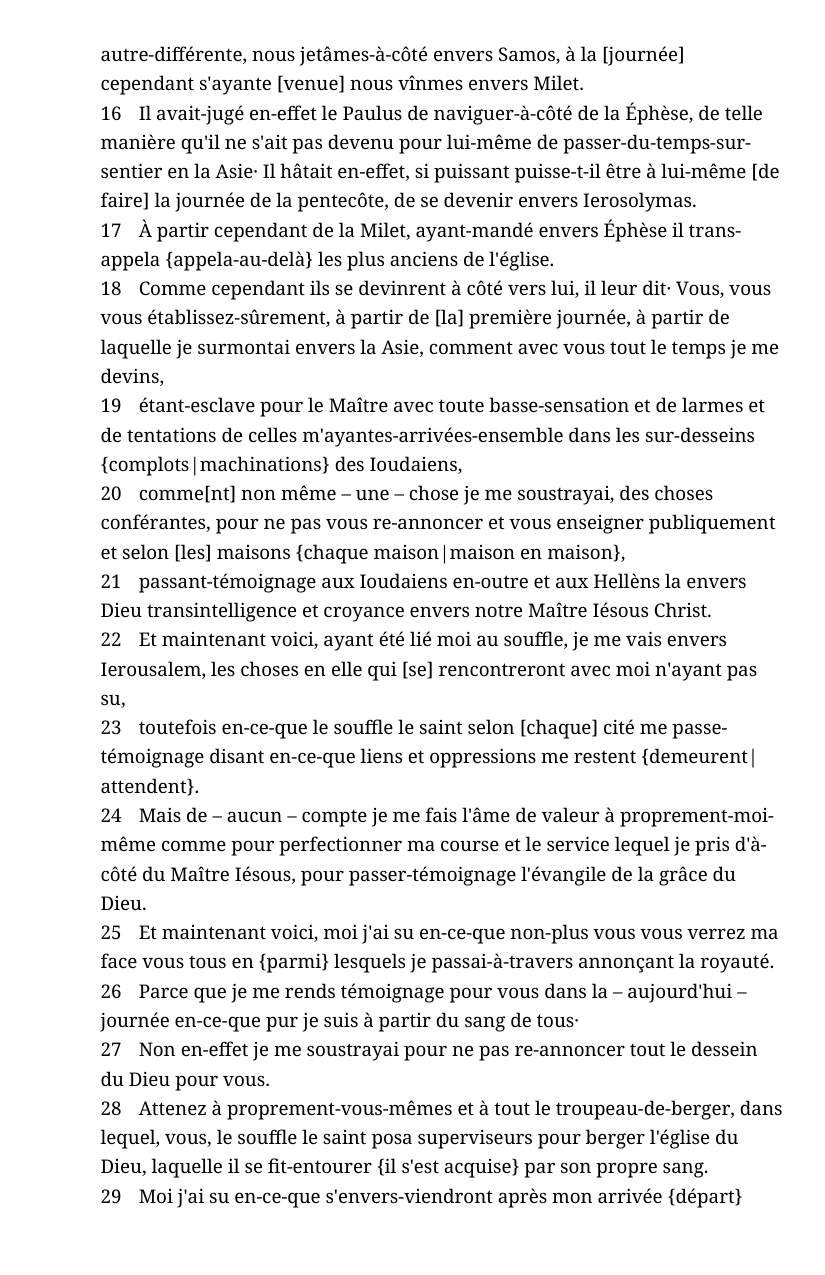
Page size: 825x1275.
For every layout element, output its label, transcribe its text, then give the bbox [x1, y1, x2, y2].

text autre-différente, nous jetâmes-à-côté envers Samos, à la [journée] cependant s'ayante [venue] nous vînmes envers Milet. 16 Il avait-jugé en-effet le Paulus de naviguer-à-côté de la Éphèse, de telle manière qu'il ne s'ait pas devenu pour lui-même de passer-du-temps-sur-sentier en la Asie· Il hâtait en-effet, si puissant puisse-t-il être à lui-même [de faire] la journée de la pentecôte, de se devenir envers Ierosolymas. 17 À partir cependant de la Milet, ayant-mandé envers Éphèse il trans-appela {appela-au-delà} les plus anciens de l'église. 18 Comme cependant ils se devinrent à côté vers lui, il leur dit· Vous, vous vous établissez-sûrement, à partir de [la] première journée, à partir de laquelle je surmontai envers la Asie, comment avec vous tout le temps je me devins, 19 étant-esclave pour le Maître avec toute basse-sensation et de larmes et de tentations de celles m'ayantes-arrivées-ensemble dans les sur-desseins {complots|machinations} des Ioudaiens, 20 comme[nt] non même – une – chose je me soustrayai, des choses conférantes, pour ne pas vous re-annoncer et vous enseigner publiquement et selon [les] maisons {chaque maison|maison en maison}, 21 passant-témoignage aux Ioudaiens en-outre et aux Hellèns la envers Dieu transintelligence et croyance envers notre Maître Iésous Christ. 22 Et maintenant voici, ayant été lié moi au souffle, je me vais envers Ierousalem, les choses en elle qui [se] rencontreront avec moi n'ayant pas su, 23 toutefois en-ce-que le souffle le saint selon [chaque] cité me passe-témoignage disant en-ce-que liens et oppressions me restent {demeurent|attendent}. 24 Mais de – aucun – compte je me fais l'âme de valeur à proprement-moi-même comme pour perfectionner ma course et le service lequel je pris d'à-côté du Maître Iésous, pour passer-témoignage l'évangile de la grâce du Dieu. 25 Et maintenant voici, moi j'ai su en-ce-que non-plus vous vous verrez ma face vous tous en {parmi} lesquels je passai-à-travers annonçant la royauté. 26 Parce que je me rends témoignage pour vous dans la – aujourd'hui – journée en-ce-que pur je suis à partir du sang de tous· 27 Non en-effet je me soustrayai pour ne pas re-annoncer tout le dessein du Dieu pour vous. 28 Attenez à proprement-vous-mêmes et à tout le troupeau-de-berger, dans lequel, vous, le souffle le saint posa superviseurs pour berger l'église du Dieu, laquelle il se fit-entourer {il s'est acquise} par son propre sang. 29 Moi j'ai su en-ce-que s'envers-viendront après mon arrivée {départ} [100, 41, 784, 1208]
